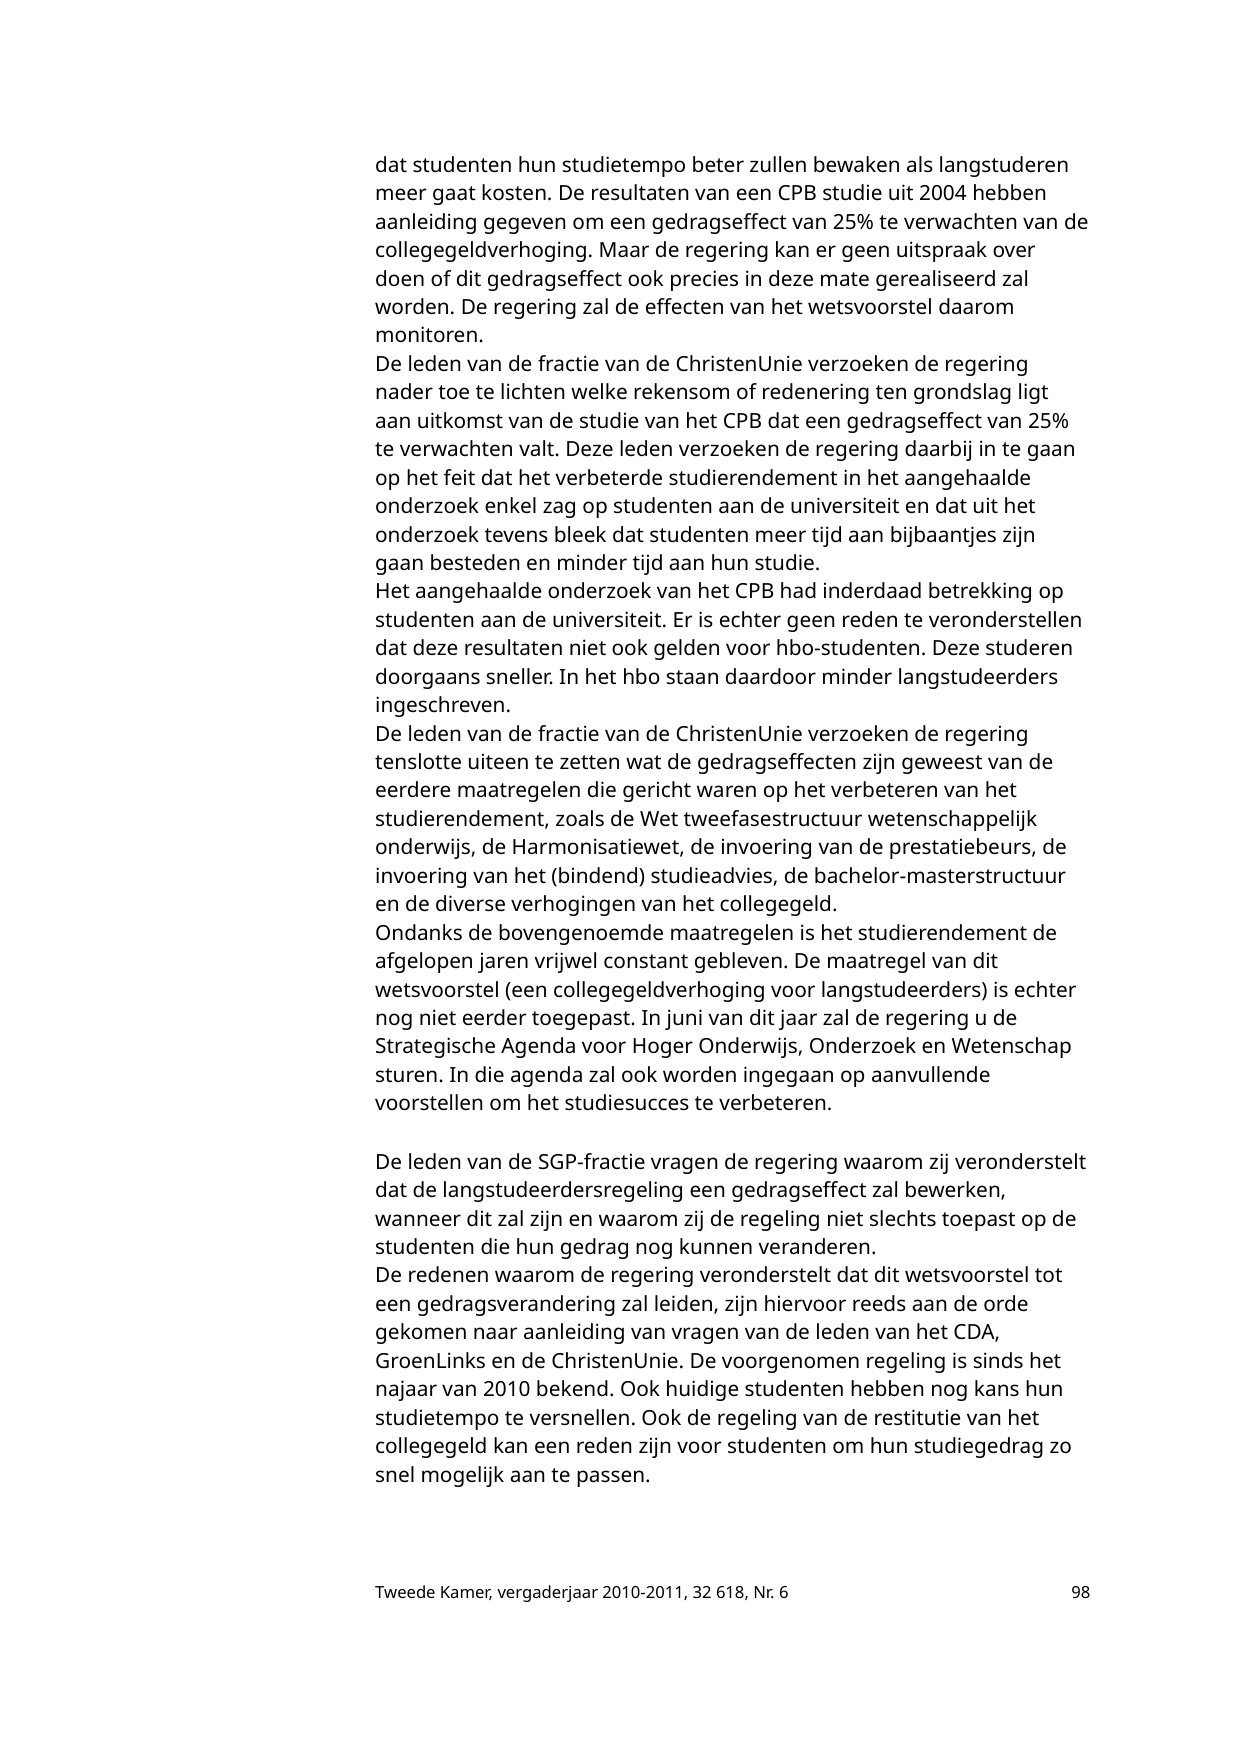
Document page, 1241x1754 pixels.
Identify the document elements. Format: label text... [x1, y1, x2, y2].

text De leden van de fractie van de ChristenUnie verzoeken de regering tenslotte uiteen te zetten wat de gedragseffecten zijn geweest van de eerdere maatregelen die gericht waren op het verbeteren van het studierendement, zoals de Wet tweefasestructuur wetenschappelijk onderwijs, de Harmonisatiewet, de invoering van de prestatiebeurs, de invoering van het (bindend) studieadvies, de bachelor-masterstructuur en de diverse verhogingen van het collegegeld. [375, 719, 1090, 918]
text Ondanks de bovengenoemde maatregelen is het studierendement de afgelopen jaren vrijwel constant gebleven. De maatregel van dit wetsvoorstel (een collegegeldverhoging voor langstudeerders) is echter nog niet eerder toegepast. In juni van dit jaar zal de regering u de Strategische Agenda voor Hoger Onderwijs, Onderzoek en Wetenschap sturen. In die agenda zal ook worden ingegaan op aanvullende voorstellen om het studiesucces te verbeteren. [375, 918, 1090, 1117]
text De leden van de fractie van de ChristenUnie verzoeken de regering nader toe te lichten welke rekensom of redenering ten grondslag ligt aan uitkomst van de studie van het CPB dat een gedragseffect van 25% te verwachten valt. Deze leden verzoeken de regering daarbij in te gaan op het feit dat het verbeterde studierendement in het aangehaalde onderzoek enkel zag op studenten aan de universiteit en dat uit het onderzoek tevens bleek dat studenten meer tijd aan bijbaantjes zijn gaan besteden en minder tijd aan hun studie. [375, 349, 1090, 577]
text De leden van de SGP-fractie vragen de regering waarom zij veronderstelt dat de langstudeerdersregeling een gedragseffect zal bewerken, wanneer dit zal zijn en waarom zij de regeling niet slechts toepast op de studenten die hun gedrag nog kunnen veranderen. [375, 1147, 1090, 1261]
text De redenen waarom de regering veronderstelt dat dit wetsvoorstel tot een gedragsverandering zal leiden, zijn hiervoor reeds aan de orde gekomen naar aanleiding van vragen van de leden van het CDA, GroenLinks en de ChristenUnie. De voorgenomen regeling is sinds het najaar van 2010 bekend. Ook huidige studenten hebben nog kans hun studietempo te versnellen. Ook de regeling van de restitutie van het collegegeld kan een reden zijn voor studenten om hun studiegedrag zo snel mogelijk aan te passen. [375, 1261, 1090, 1488]
text Het aangehaalde onderzoek van het CPB had inderdaad betrekking op studenten aan de universiteit. Er is echter geen reden te veronderstellen dat deze resultaten niet ook gelden voor hbo-studenten. Deze studeren doorgaans sneller. In het hbo staan daardoor minder langstudeerders ingeschreven. [375, 577, 1090, 719]
text dat studenten hun studietempo beter zullen bewaken als langstuderen meer gaat kosten. De resultaten van een CPB studie uit 2004 hebben aanleiding gegeven om een gedragseffect van 25% te verwachten van de collegegeldverhoging. Maar de regering kan er geen uitspraak over doen of dit gedragseffect ook precies in deze mate gerealiseerd zal worden. De regering zal de effecten van het wetsvoorstel daarom monitoren. [375, 150, 1090, 349]
